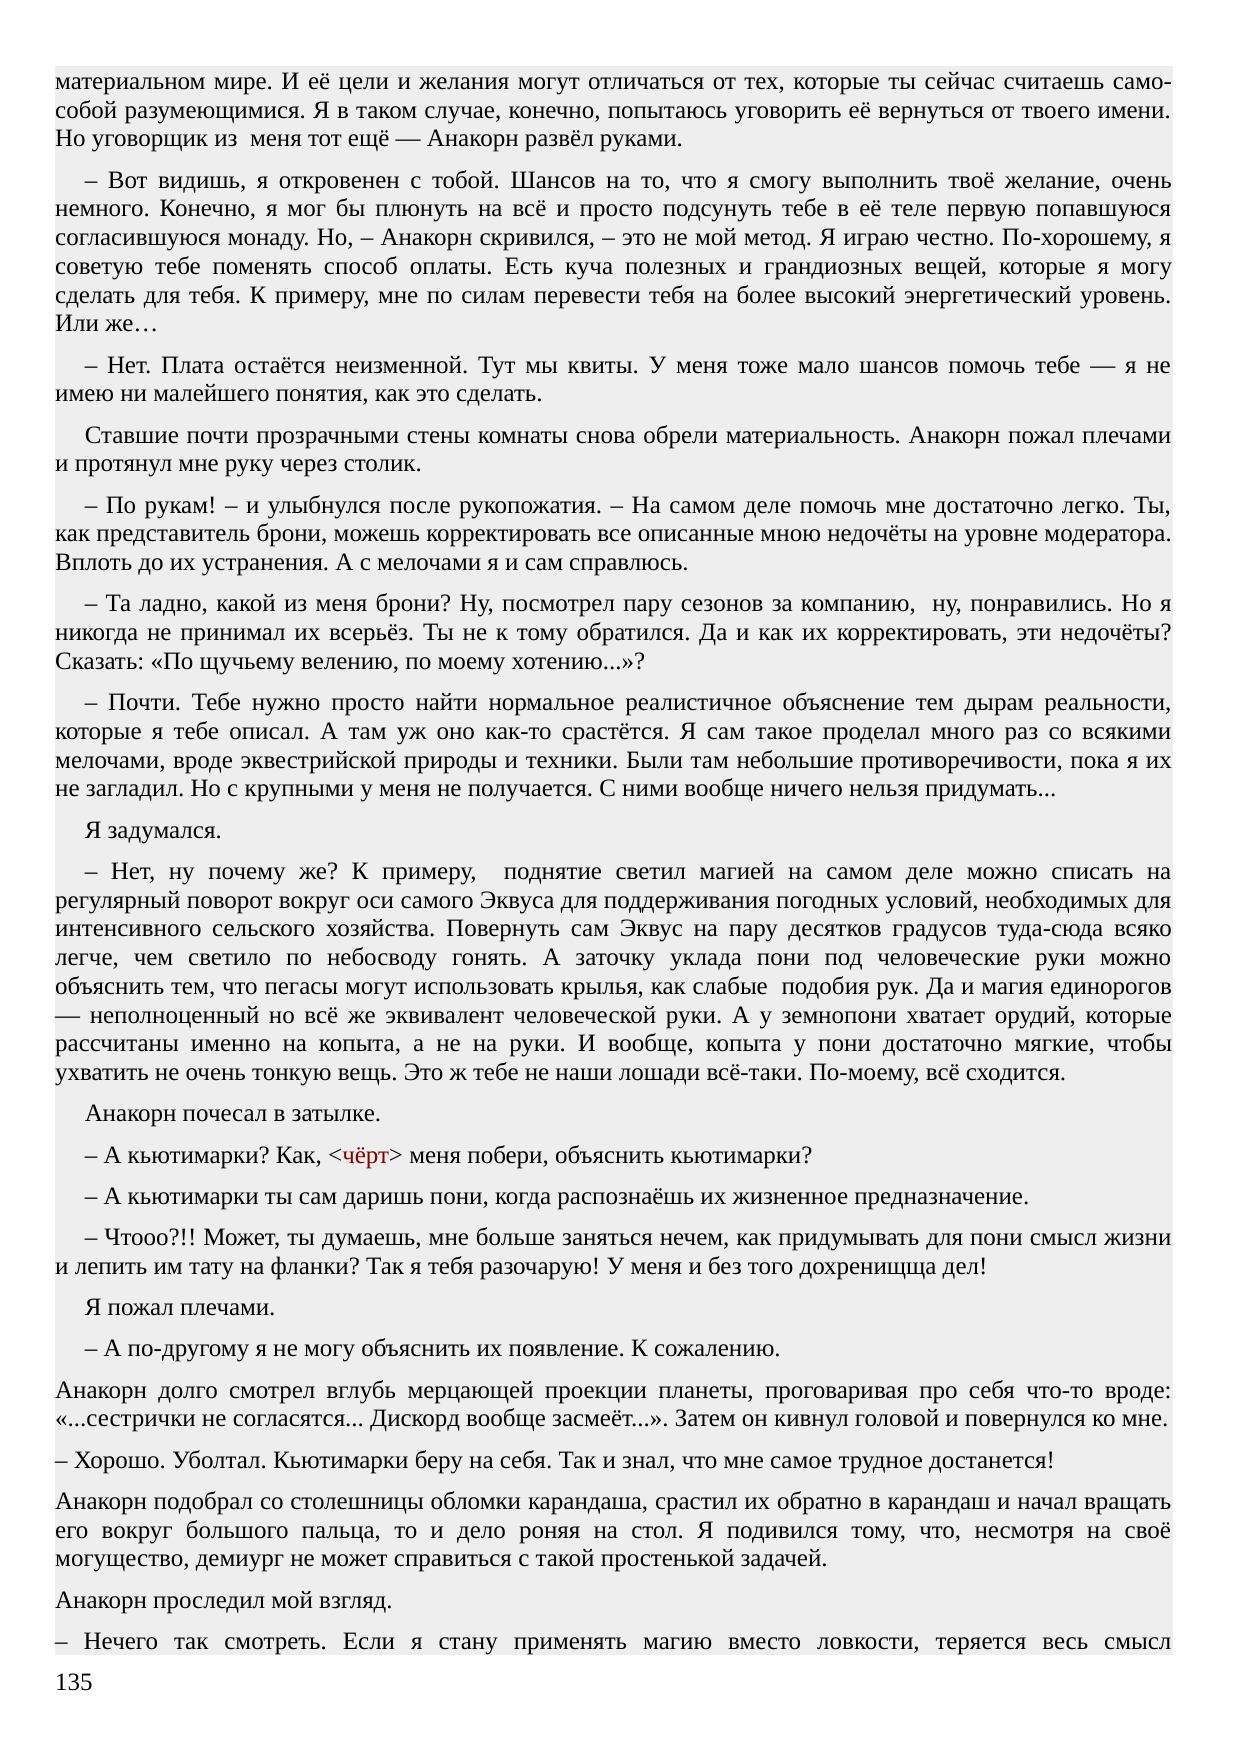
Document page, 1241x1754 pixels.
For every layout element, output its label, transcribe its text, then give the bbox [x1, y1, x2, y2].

text – По рукам! – и улыбнулся после рукопожатия. – На самом деле помочь мне достаточно легко. Ты, как представитель брони, можешь корректировать все описанные мною недочёты на уровне модератора. Вплоть до их устранения. А с мелочами я и сам справлюсь. [55, 490, 1173, 576]
text Анакорн проследил мой взгляд. [55, 1585, 1173, 1613]
text – Чтооо?!! Может, ты думаешь, мне больше заняться нечем, как придумывать для пони смысл жизни и лепить им тату на фланки? Так я тебя разочарую! У меня и без того дохренищща дел! [55, 1222, 1173, 1280]
text Анакорн долго смотрел вглубь мерцающей проекции планеты, проговаривая про себя что-то вроде: «...сестрички не согласятся... Дискорд вообще засмеёт...». Затем он кивнул головой и повернулся ко мне. [55, 1375, 1173, 1432]
text Ставшие почти прозрачными стены комнаты снова обрели материальность. Анакорн пожал плечами и протянул мне руку через столик. [55, 420, 1173, 477]
text материальном мире. И её цели и желания могут отличаться от тех, которые ты сейчас считаешь само-собой разумеющимися. Я в таком случае, конечно, попытаюсь уговорить её вернуться от твоего имени. Но уговорщик из меня тот ещё — Анакорн развёл руками. [55, 66, 1173, 152]
text – Нет. Плата остаётся неизменной. Тут мы квиты. У меня тоже мало шансов помочь тебе — я не имею ни малейшего понятия, как это сделать. [55, 350, 1173, 407]
text – Нет, ну почему же? К примеру, поднятие светил магией на самом деле можно списать на регулярный поворот вокруг оси самого Эквуса для поддерживания погодных условий, необходимых для интенсивного сельского хозяйства. Повернуть сам Эквус на пару десятков градусов туда-сюда всяко легче, чем светило по небосводу гонять. А заточку уклада пони под человеческие руки можно объяснить тем, что пегасы могут использовать крылья, как слабые подобия рук. Да и магия единорогов — неполноценный но всё же эквивалент человеческой руки. А у земнопони хватает орудий, которые рассчитаны именно на копыта, а не на руки. И вообще, копыта у пони достаточно мягкие, чтобы ухватить не очень тонкую вещь. Это ж тебе не наши лошади всё-таки. По-моему, всё сходится. [55, 856, 1173, 1086]
text – А кьютимарки ты сам даришь пони, когда распознаёшь их жизненное предназначение. [55, 1181, 1173, 1210]
text – Нечего так смотреть. Если я стану применять магию вместо ловкости, теряется весь смысл [55, 1626, 1173, 1655]
text Я задумался. [55, 815, 1173, 843]
text – Почти. Тебе нужно просто найти нормальное реалистичное объяснение тем дырам реальности, которые я тебе описал. А там уж оно как-то срастётся. Я сам такое проделал много раз со всякими мелочами, вроде эквестрийской природы и техники. Были там небольшие противоречивости, пока я их не загладил. Но с крупными у меня не получается. С ними вообще ничего нельзя придумать... [55, 687, 1173, 802]
text Я пожал плечами. [55, 1292, 1173, 1321]
text Анакорн подобрал со столешницы обломки карандаша, срастил их обратно в карандаш и начал вращать его вокруг большого пальца, то и дело роняя на стол. Я подивился тому, что, несмотря на своё могущество, демиург не может справиться с такой простенькой задачей. [55, 1486, 1173, 1572]
text – Та ладно, какой из меня брони? Ну, посмотрел пару сезонов за компанию, ну, понравились. Но я никогда не принимал их всерьёз. Ты не к тому обратился. Да и как их корректировать, эти недочёты? Сказать: «По щучьему велению, по моему хотению...»? [55, 588, 1173, 675]
text – А кьютимарки? Как, <чёрт> меня побери, объяснить кьютимарки? [55, 1140, 1173, 1168]
text – А по-другому я не могу объяснить их появление. К сожалению. [55, 1333, 1173, 1362]
text Анакорн почесал в затылке. [55, 1098, 1173, 1127]
text – Вот видишь, я откровенен с тобой. Шансов на то, что я смогу выполнить твоё желание, очень немного. Конечно, я мог бы плюнуть на всё и просто подсунуть тебе в её теле первую попавшуюся согласившуюся монаду. Но, – Анакорн скривился, – это не мой метод. Я играю честно. По-хорошему, я советую тебе поменять способ оплаты. Есть куча полезных и грандиозных вещей, которые я могу сделать для тебя. К примеру, мне по силам перевести тебя на более высокий энергетический уровень. Или же… [55, 165, 1173, 337]
text – Хорошо. Уболтал. Кьютимарки беру на себя. Так и знал, что мне самое трудное достанется! [55, 1445, 1173, 1473]
